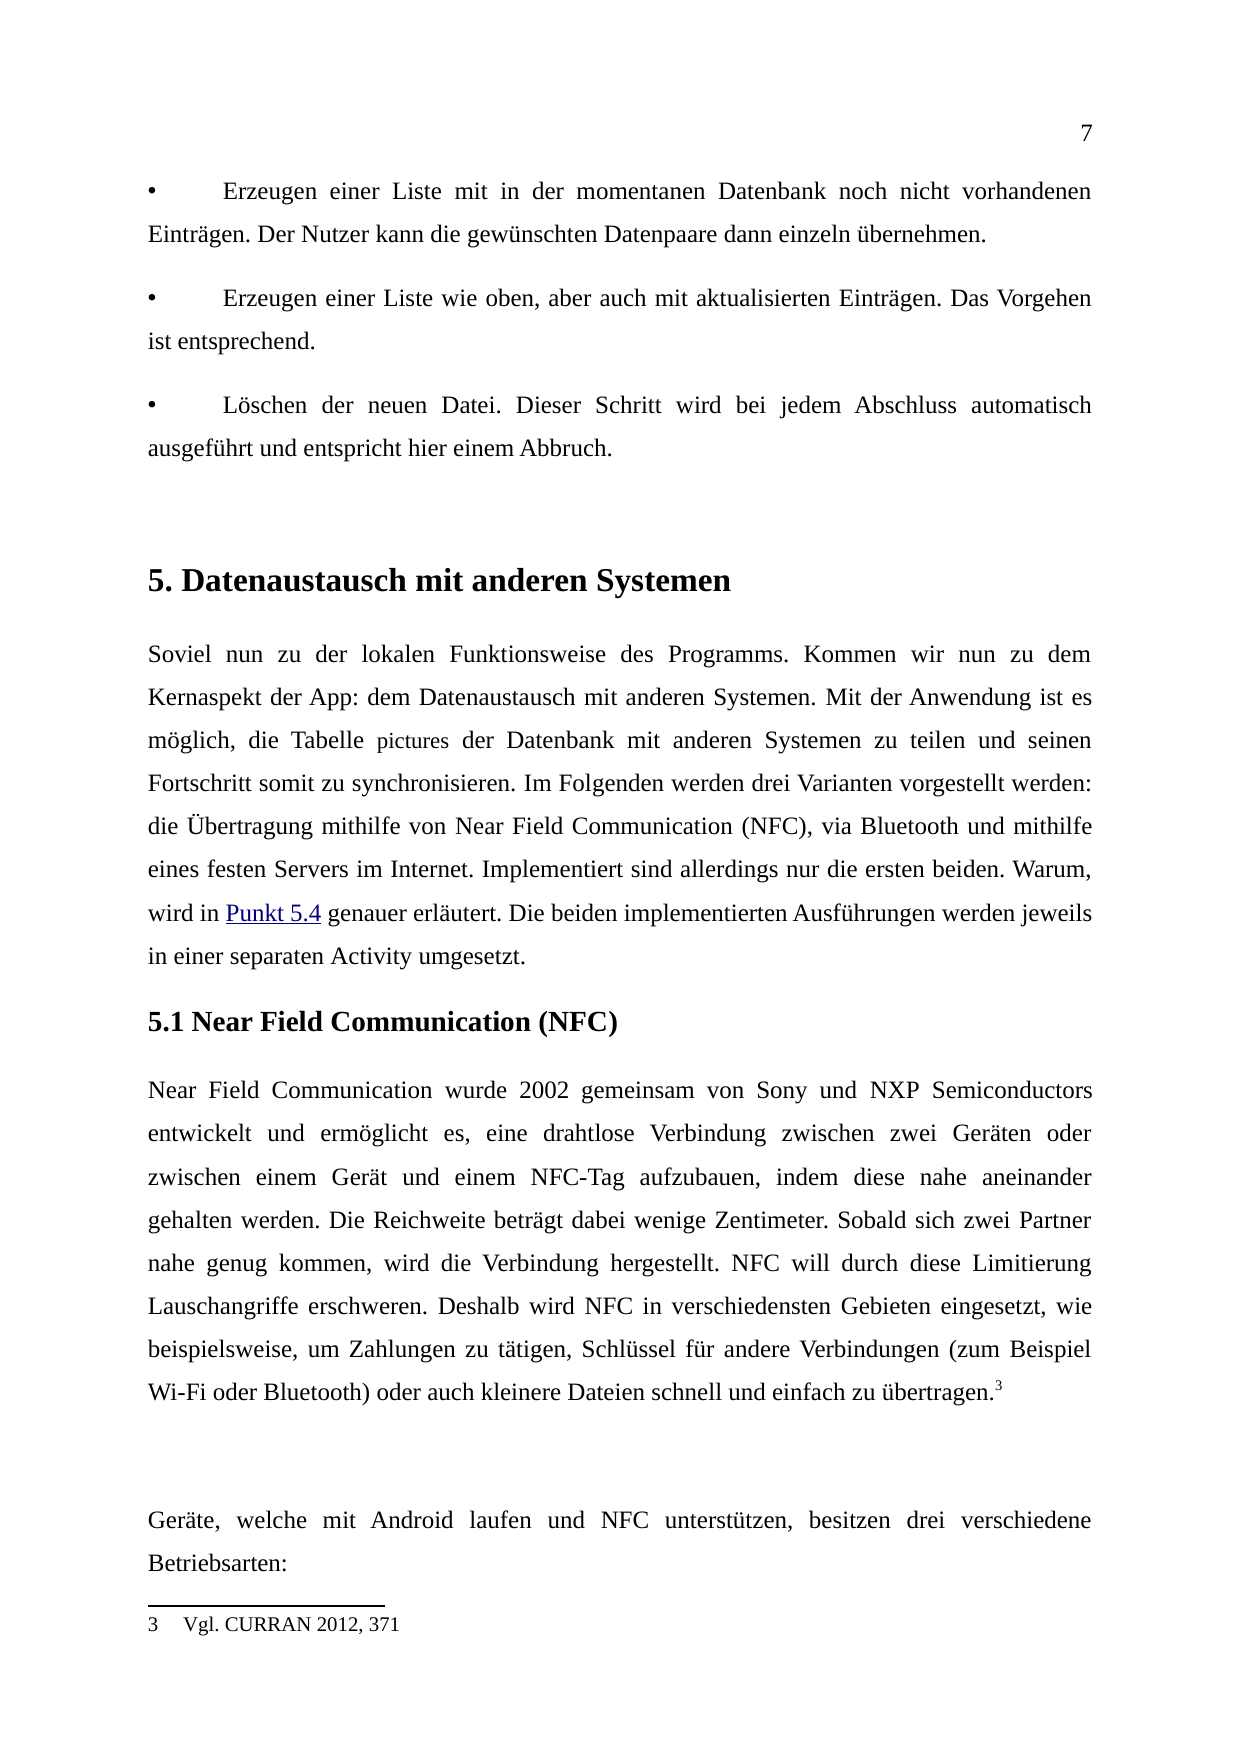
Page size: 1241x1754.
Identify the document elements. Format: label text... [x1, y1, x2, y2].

text Vgl. CURRAN 2012, 371 [148, 1612, 1093, 1636]
text Near Field Communication wurde 2002 gemeinsam von Sony und NXP Semiconductors entwickelt und ermöglicht es, eine drahtlose Verbindung zwischen zwei Geräten oder zwischen einem Gerät und einem NFC-Tag aufzubauen, indem diese nahe aneinander gehalten werden. Die Reichweite beträgt dabei wenige Zentimeter. Sobald sich zwei Partner nahe genug kommen, wird die Verbindung hergestellt. NFC will durch diese Limitierung Lauschangriffe erschweren. Deshalb wird NFC in verschiedensten Gebieten eingesetzt, wie beispielsweise, um Zahlungen zu tätigen, Schlüssel für andere Verbindungen (zum Beispiel Wi-Fi oder Bluetooth) oder auch kleinere Dateien schnell und einfach zu übertragen. [148, 1075, 1093, 1406]
text Soviel nun zu der lokalen Funktionsweise des Programms. Kommen wir nun zu dem Kernaspekt der App: dem Datenaustausch mit anderen Systemen. Mit der Anwendung ist es möglich, die Tabelle pictures der Datenbank mit anderen Systemen zu teilen und seinen Fortschritt somit zu synchronisieren. Im Folgenden werden drei Varianten vorgestellt werden: die Übertragung mithilfe von Near Field Communication (NFC), via Bluetooth und mithilfe eines festen Servers im Internet. Implementiert sind allerdings nur die ersten beiden. Warum, wird in Punkt 5.4 genauer erläutert. Die beiden implementierten Ausführungen werden jeweils in einer separaten Activity umgesetzt. [148, 639, 1093, 969]
text Geräte, welche mit Android laufen und NFC unterstützen, besitzen drei verschiedene Betriebsarten: [148, 1505, 1093, 1577]
list Erzeugen einer Liste wie oben, aber auch mit aktualisierten Einträgen. Das Vorgehen ist entsprechend. [148, 283, 1093, 355]
list Löschen der neuen Datei. Dieser Schritt wird bei jedem Abschluss automatisch ausgeführt und entspricht hier einem Abbruch. [148, 390, 1093, 462]
subtitle 5.1 Near Field Communication (NFC) [148, 1004, 1093, 1038]
list Erzeugen einer Liste mit in der momentanen Datenbank noch nicht vorhandenen Einträgen. Der Nutzer kann die gewünschten Datenpaare dann einzeln übernehmen. [148, 176, 1093, 248]
subtitle 5. Datenaustausch mit anderen Systemen [148, 561, 1093, 599]
